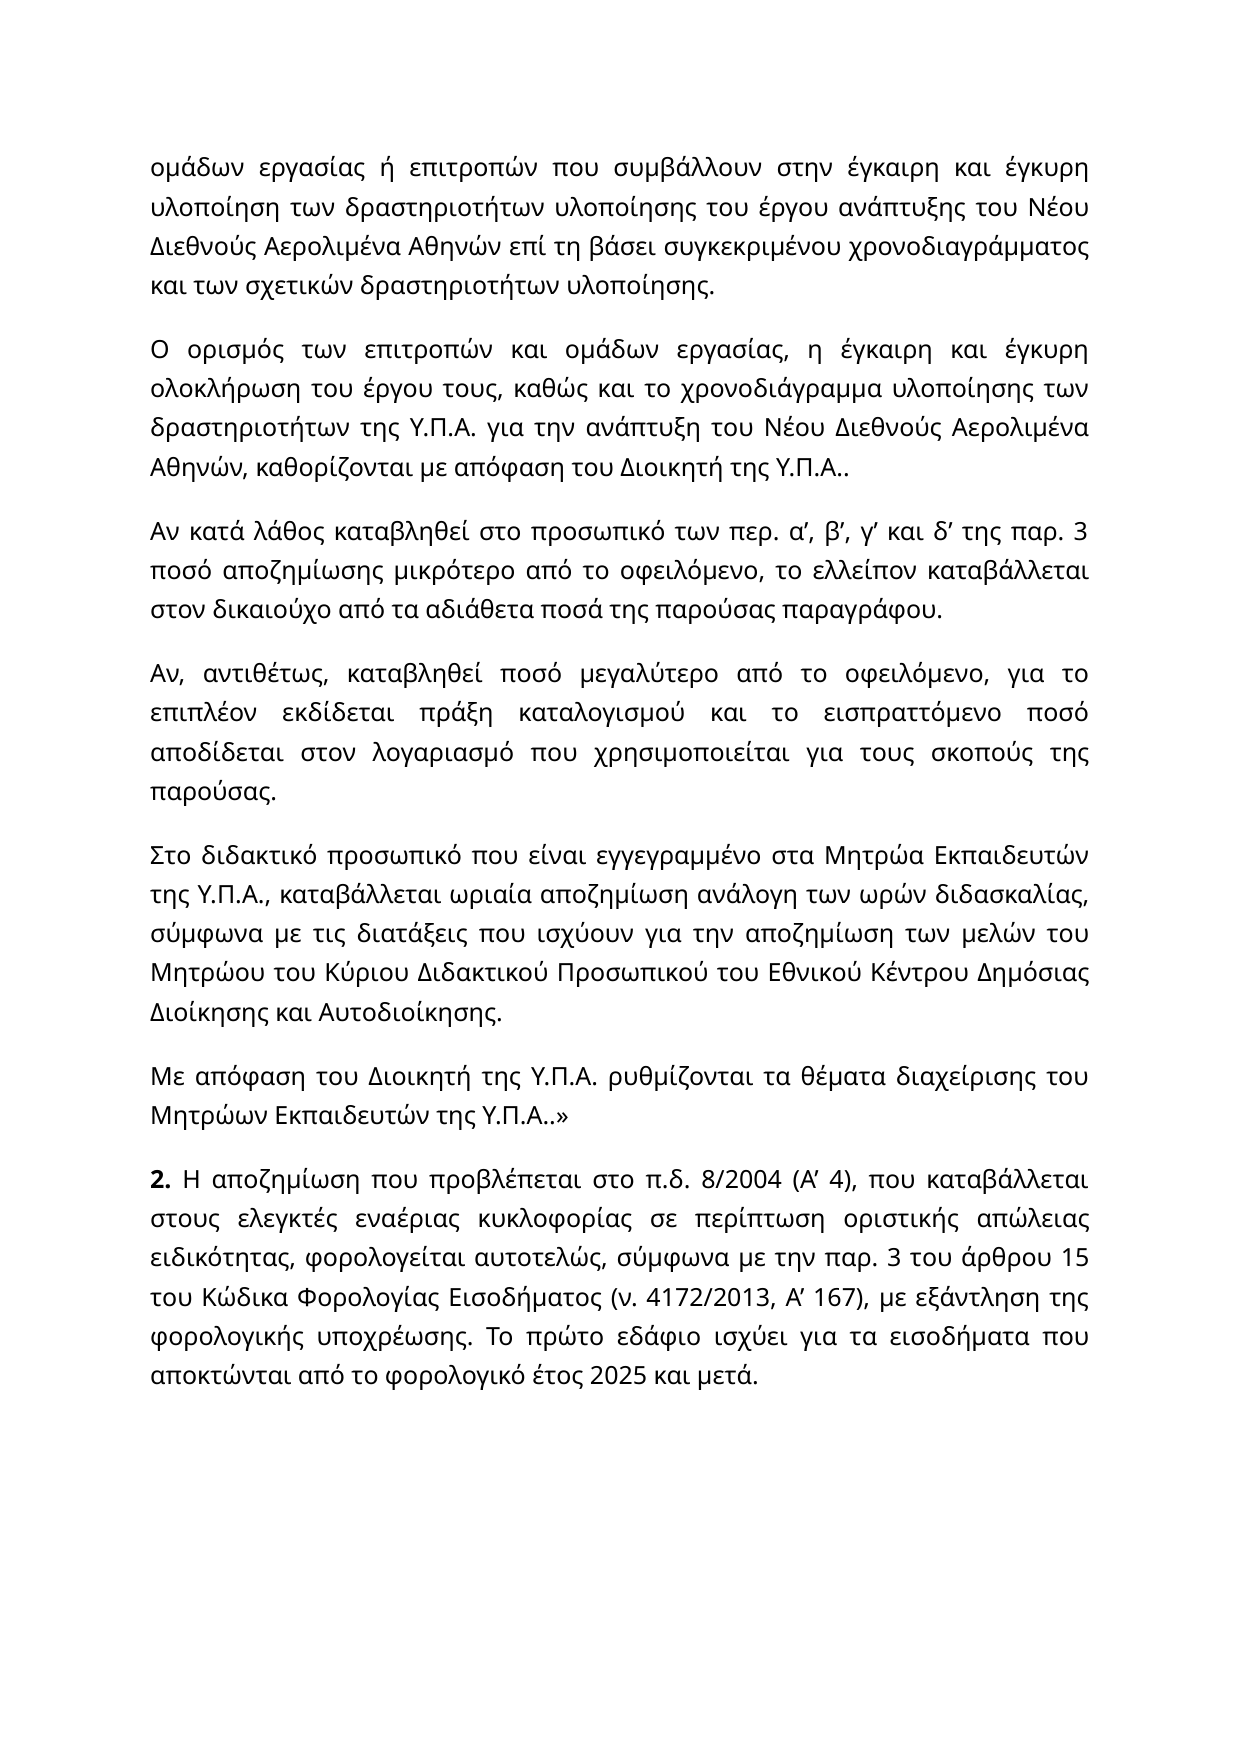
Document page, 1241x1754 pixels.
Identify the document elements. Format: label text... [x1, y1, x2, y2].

text Αν, αντιθέτως, καταβληθεί ποσό μεγαλύτερο από το οφειλόμενο, για το επιπλέον εκδίδεται πράξη καταλογισμού και το εισπραττόμενο ποσό αποδίδεται στον λογαριασμό που χρησιμοποιείται για τους σκοπούς της παρούσας. [150, 656, 1090, 807]
text ομάδων εργασίας ή επιτροπών που συμβάλλουν στην έγκαιρη και έγκυρη υλοποίηση των δραστηριοτήτων υλοποίησης του έργου ανάπτυξης του Νέου Διεθνούς Αερολιμένα Αθηνών επί τη βάσει συγκεκριμένου χρονοδιαγράμματος και των σχετικών δραστηριοτήτων υλοποίησης. [150, 150, 1090, 302]
text Με απόφαση του Διοικητή της Υ.Π.Α. ρυθμίζονται τα θέματα διαχείρισης του Μητρώων Εκπαιδευτών της Υ.Π.Α..» [150, 1058, 1090, 1132]
text Ο ορισμός των επιτροπών και ομάδων εργασίας, η έγκαιρη και έγκυρη ολοκλήρωση του έργου τους, καθώς και το χρονοδιάγραμμα υλοποίησης των δραστηριοτήτων της Υ.Π.Α. για την ανάπτυξη του Νέου Διεθνούς Αερολιμένα Αθηνών, καθορίζονται με απόφαση του Διοικητή της Υ.Π.Α.. [150, 332, 1090, 483]
text Στο διδακτικό προσωπικό που είναι εγγεγραμμένο στα Μητρώα Εκπαιδευτών της Υ.Π.Α., καταβάλλεται ωριαία αποζημίωση ανάλογη των ωρών διδασκαλίας, σύμφωνα με τις διατάξεις που ισχύουν για την αποζημίωση των μελών του Μητρώου του Κύριου Διδακτικού Προσωπικού του Εθνικού Κέντρου Δημόσιας Διοίκησης και Αυτοδιοίκησης. [150, 837, 1090, 1028]
text 2. Η αποζημίωση που προβλέπεται στο π.δ. 8/2004 (Α’ 4), που καταβάλλεται στους ελεγκτές εναέριας κυκλοφορίας σε περίπτωση οριστικής απώλειας ειδικότητας, φορολογείται αυτοτελώς, σύμφωνα με την παρ. 3 του άρθρου 15 του Κώδικα Φορολογίας Εισοδήματος (ν. 4172/2013, Α’ 167), με εξάντληση της φορολογικής υποχρέωσης. Το πρώτο εδάφιο ισχύει για τα εισοδήματα που αποκτώνται από το φορολογικό έτος 2025 και μετά. [150, 1162, 1090, 1392]
text Αν κατά λάθος καταβληθεί στο προσωπικό των περ. α’, β’, γ’ και δ’ της παρ. 3 ποσό αποζημίωσης μικρότερο από το οφειλόμενο, το ελλείπον καταβάλλεται στον δικαιούχο από τα αδιάθετα ποσά της παρούσας παραγράφου. [150, 513, 1090, 626]
